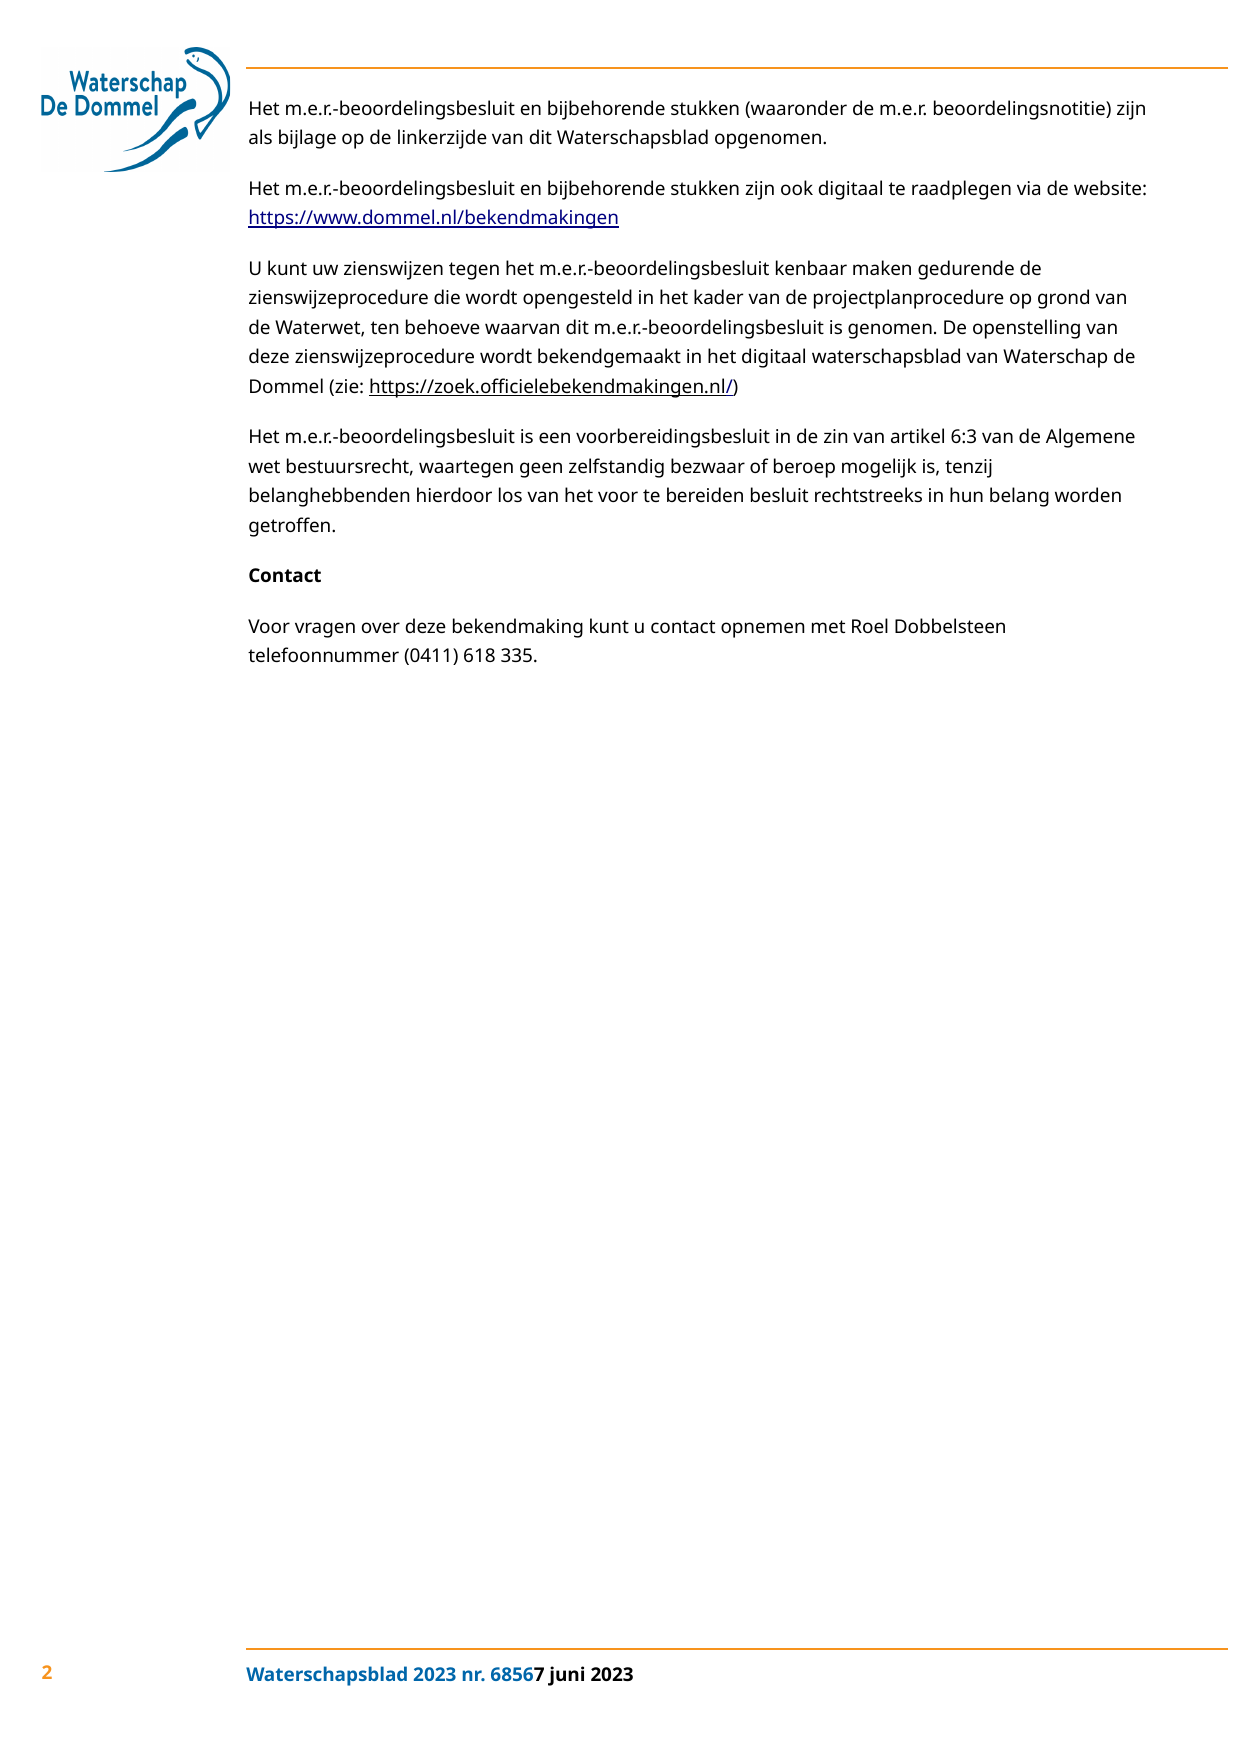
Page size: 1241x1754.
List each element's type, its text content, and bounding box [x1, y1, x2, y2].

picture [45, 99, 51, 111]
text Het m.e.r.-beoordelingsbesluit is een voorbereidingsbesluit in de zin van artikel 6:3 van de Algemene wet bestuursrecht, waartegen geen zelfstandig bezwaar of beroep mogelijk is, tenzij belanghebbenden hierdoor los van het voor te bereiden besluit rechtstreeks in hun belang worden getroffen. [248, 423, 1152, 538]
picture [41, 47, 231, 172]
picture [204, 47, 231, 76]
text Het m.e.r.-beoordelingsbesluit en bijbehorende stukken zijn ook digitaal te raadplegen via de website: https://www.dommel.nl/bekendmakingen [248, 175, 1152, 230]
text Het m.e.r.-beoordelingsbesluit en bijbehorende stukken (waaronder de m.e.r. beoordelingsnotitie) zijn als bijlage op de linkerzijde van dit Waterschapsblad opgenomen. [248, 95, 1152, 150]
picture [198, 118, 210, 131]
text Contact [248, 563, 1152, 588]
text U kunt uw zienswijzen tegen het m.e.r.-beoordelingsbesluit kenbaar maken gedurende de zienswijzeprocedure die wordt opengesteld in het kader van de projectplanprocedure op grond van de Waterwet, ten behoeve waarvan dit m.e.r.-beoordelingsbesluit is genomen. De openstelling van deze zienswijzeprocedure wordt bekendgemaakt in het digitaal waterschapsblad van Waterschap de Dommel (zie: https://zoek.officielebekendmakingen.nl/) [248, 255, 1152, 399]
text Voor vragen over deze bekendmaking kunt u contact opnemen met Roel Dobbelsteen telefoonnummer (0411) 618 335. [248, 613, 1152, 668]
